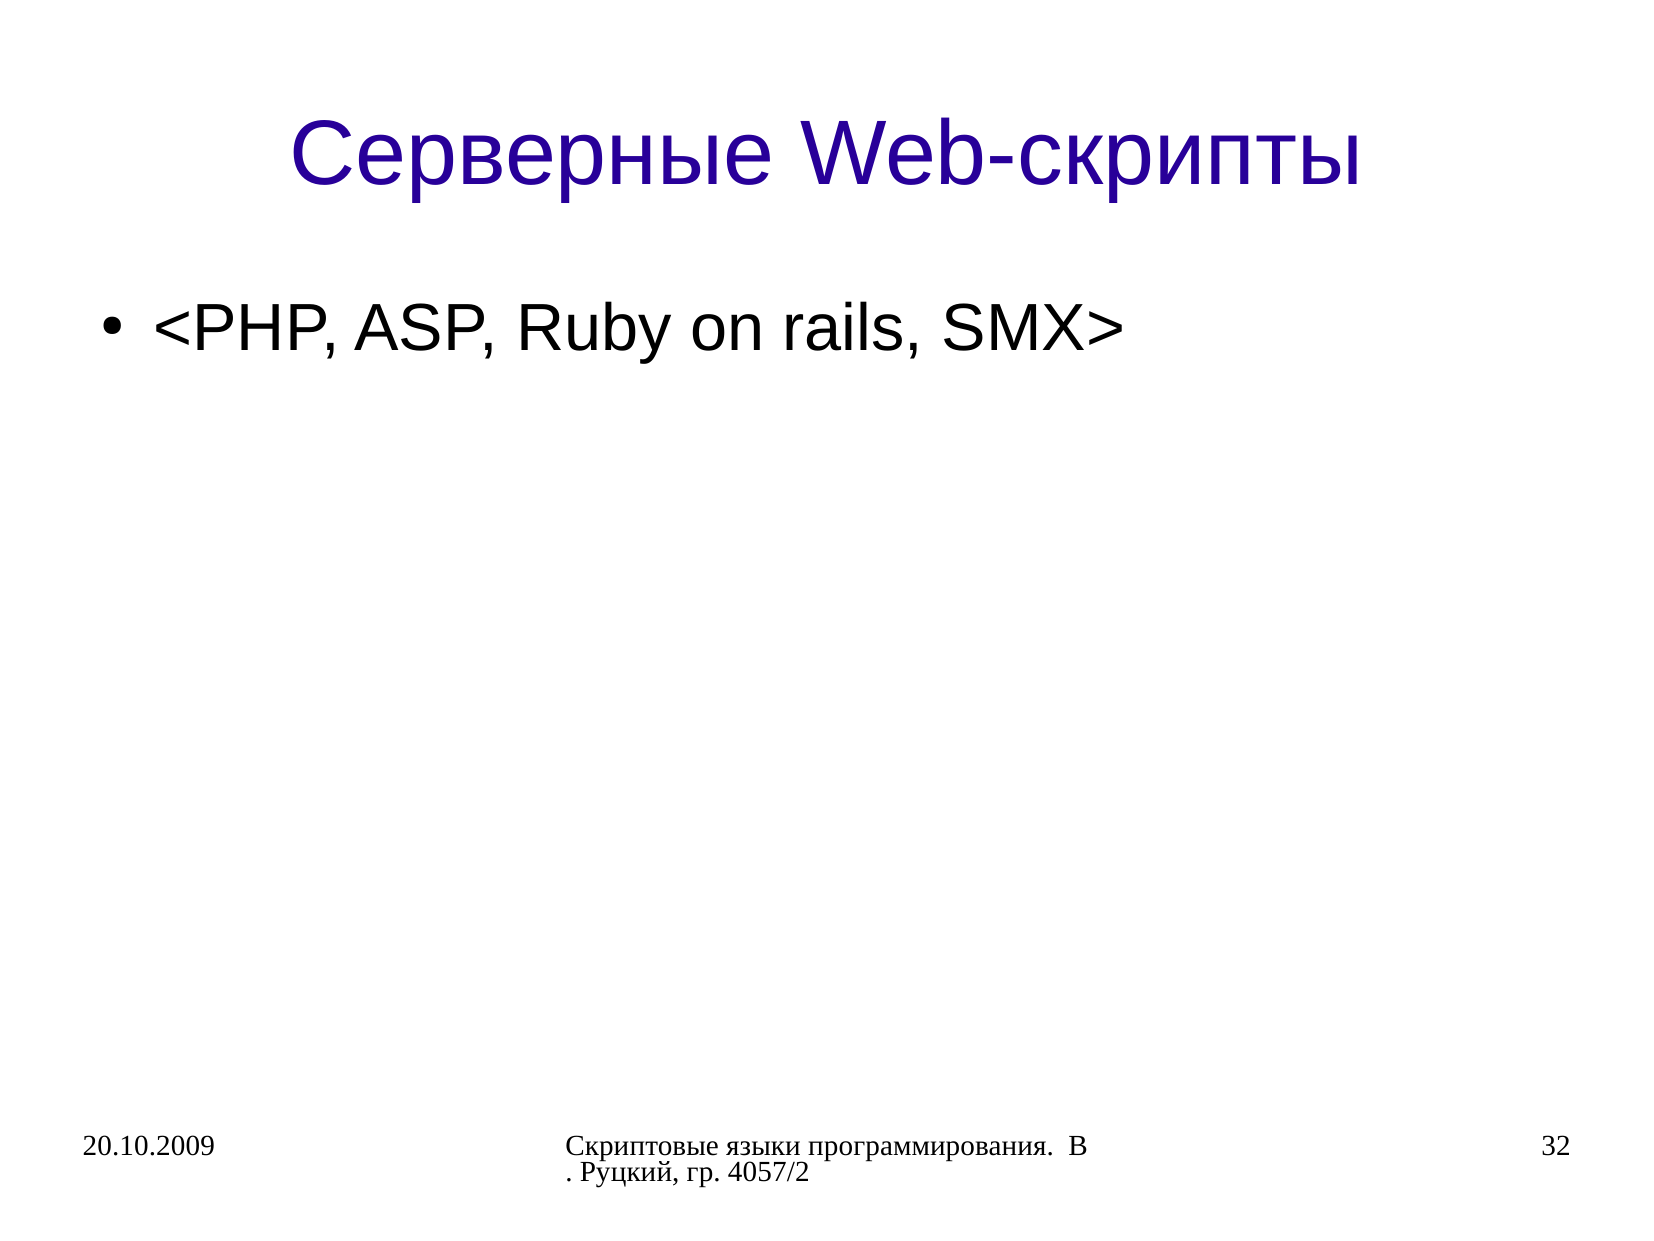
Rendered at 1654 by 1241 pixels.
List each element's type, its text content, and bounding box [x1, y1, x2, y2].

title Серверные Web-скрипты [82, 56, 1571, 250]
list <PHP, ASP, Ruby on rails, SMX> [82, 290, 1571, 1109]
